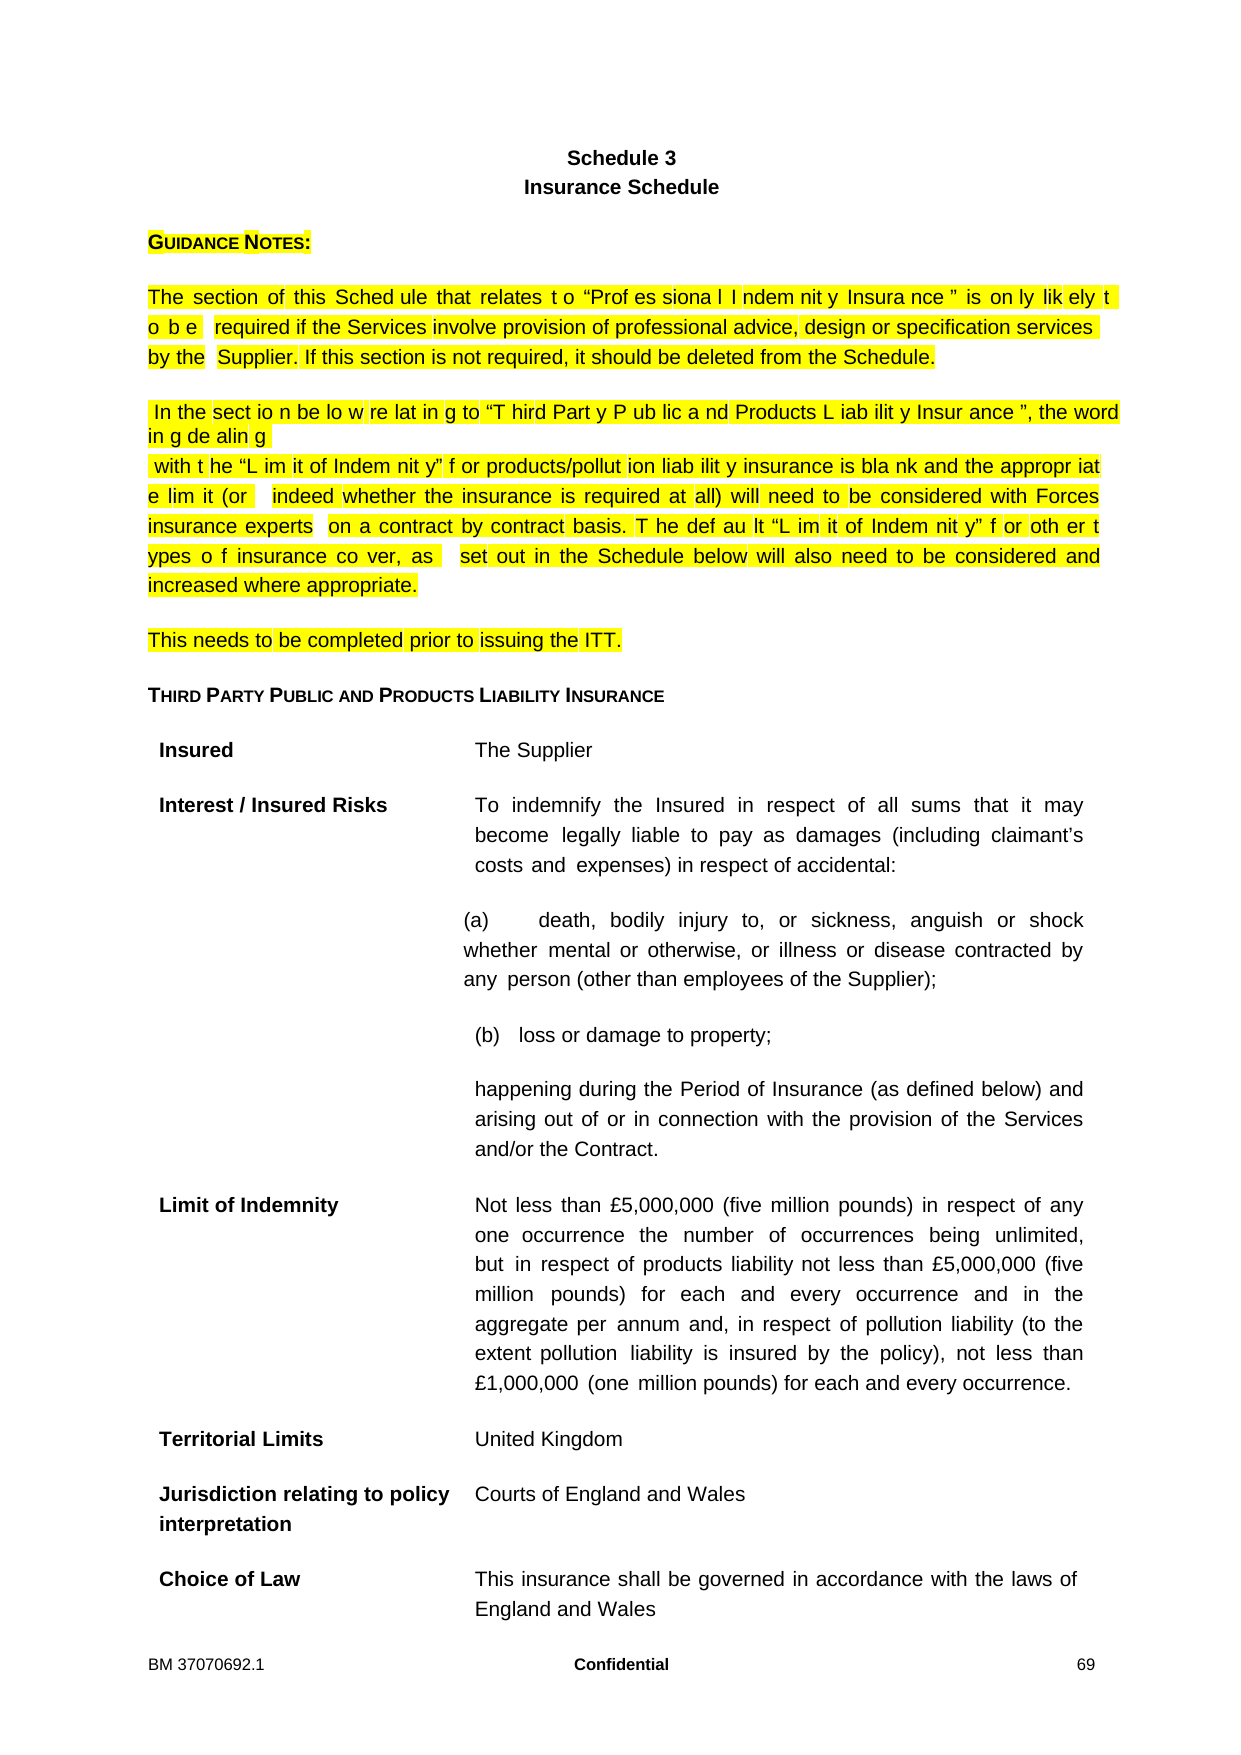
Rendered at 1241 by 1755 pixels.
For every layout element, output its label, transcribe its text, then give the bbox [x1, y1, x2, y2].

text In the sect io n be lo w re lat in g to “T hird Part y P ub lic a nd Products L iab ilit y Insur ance ”, the word in g de alin g [148, 400, 1120, 448]
table_cell Interest / Insured Risks [135, 779, 463, 1178]
table_cell This insurance shall be governed in accordance with the laws of England and Wales [463, 1553, 1107, 1627]
text with t he “L im it of Indem nit y” f or products/pollut ion liab ilit y insurance is bla nk and the appropr iat e lim it (or indeed whether the insurance is required at all) will need to be considered with Forces insurance experts on a contract by contract basis. T he def au lt “L im it of Indem nit y” f or oth er t ypes o f insurance co ver, as set out in the Schedule below will also need to be considered and increased where appropriate. [148, 454, 1101, 597]
text GUIDANCE NOTES: [148, 230, 1120, 254]
text THIRD PARTY PUBLIC AND PRODUCTS LIABILITY INSURANCE [148, 683, 1120, 707]
table_cell To indemnify the Insured in respect of all sums that it may become legally liable to pay as damages (including claimant’s costs and expenses) in respect of accidental: death, bodily injury to, or sickness, anguish or shock whether mental or otherwise, or illness or disease contracted by any person (other than employees of the Supplier); loss or damage to property; happening during the Period of Insurance (as defined below) and arising out of or in connection with the provision of the Services and/or the Contract. [463, 779, 1107, 1178]
table_cell Not less than £5,000,000 (five million pounds) in respect of any one occurrence the number of occurrences being unlimited, but in respect of products liability not less than £5,000,000 (five million pounds) for each and every occurrence and in the aggregate per annum and, in respect of pollution liability (to the extent pollution liability is insured by the policy), not less than £1,000,000 (one million pounds) for each and every occurrence. [463, 1178, 1107, 1413]
table_cell Courts of England and Wales [463, 1468, 1107, 1553]
table_cell Jurisdiction relating to policy interpretation [135, 1468, 463, 1553]
table_cell Territorial Limits [135, 1413, 463, 1468]
text The section of this Sched ule that relates t o “Prof es siona l I ndem nit y Insura nce ” is on ly lik ely t o b e required if the Services involve provision of professional advice, design or specification services by the Supplier. If this section is not required, it should be deleted from the Schedule. [148, 285, 1120, 369]
table_header The Supplier [463, 734, 1107, 779]
table_cell United Kingdom [463, 1413, 1107, 1468]
subtitle Schedule 3 Insurance Schedule [523, 145, 720, 199]
text This needs to be completed prior to issuing the ITT. [148, 628, 1120, 652]
table_cell Choice of Law [135, 1553, 463, 1627]
table_header Insured [135, 734, 463, 779]
table_cell Limit of Indemnity [135, 1178, 463, 1413]
